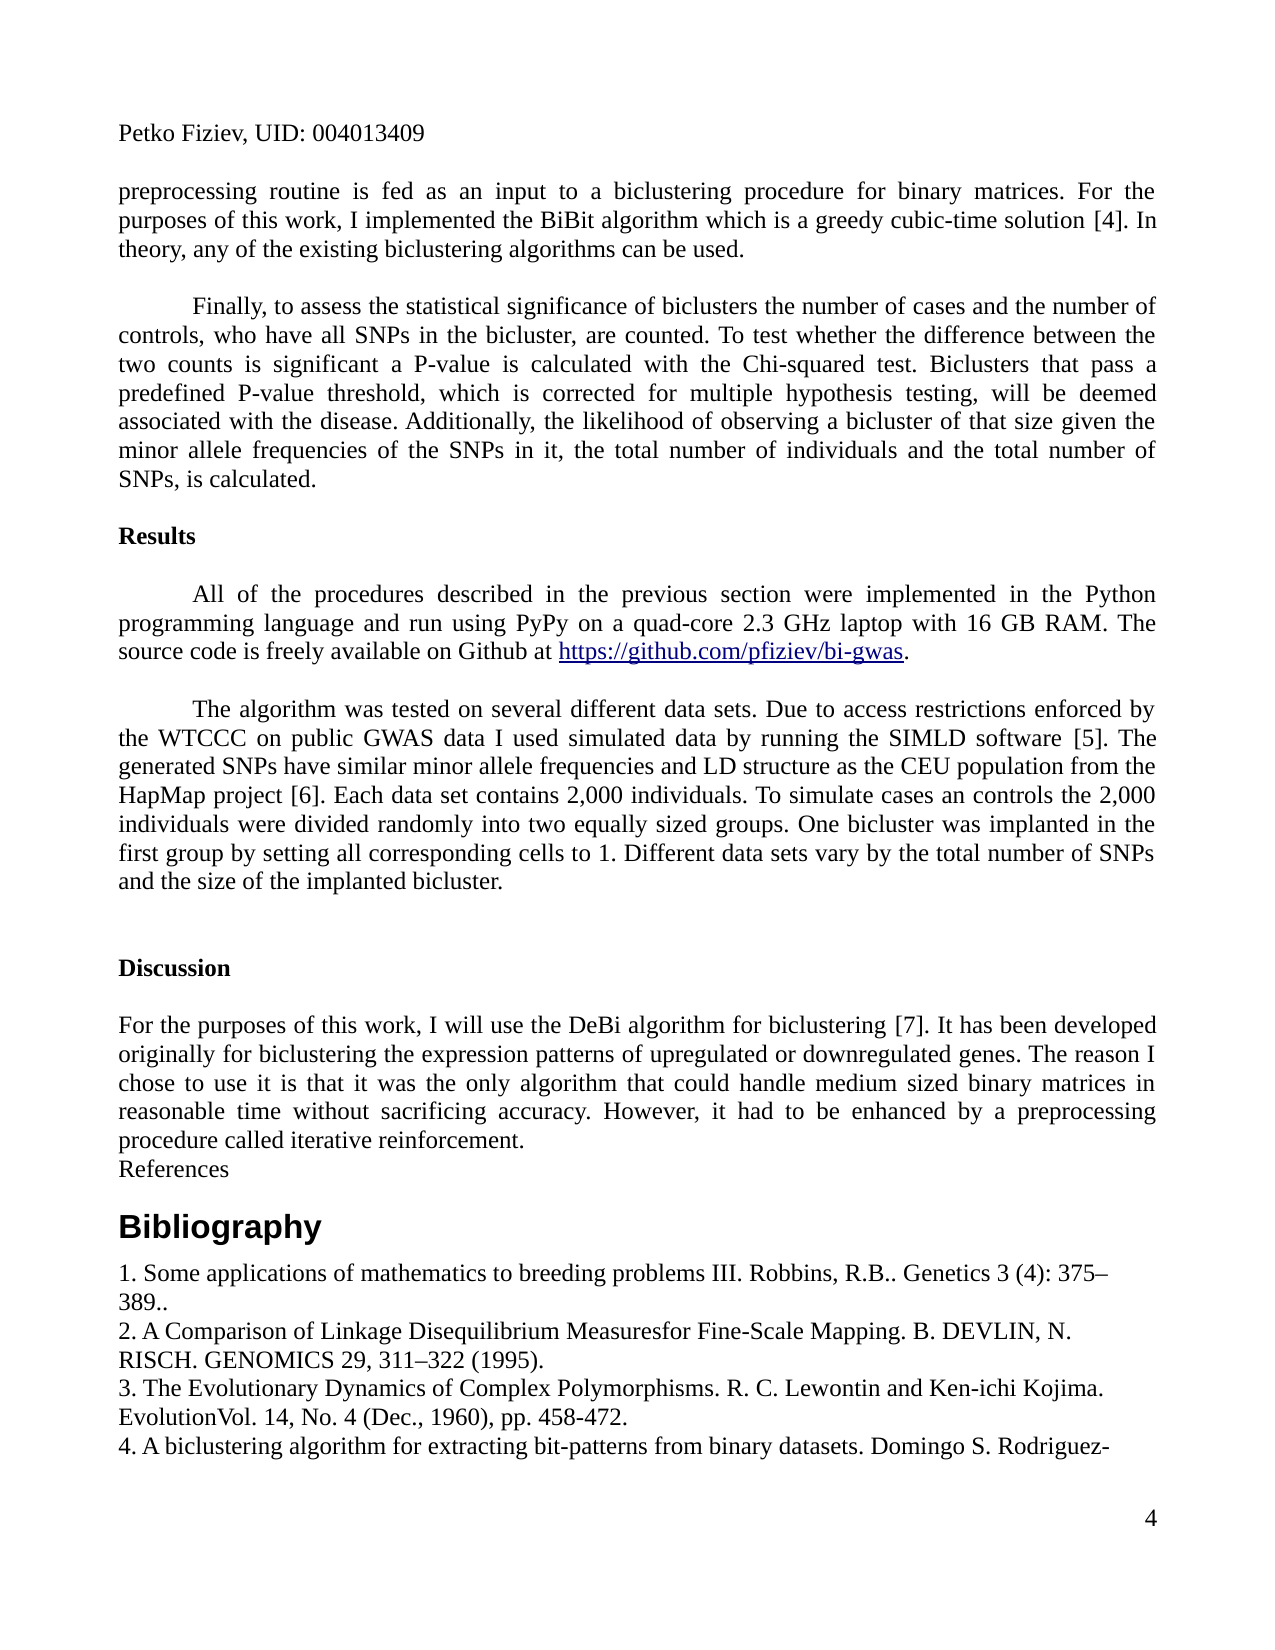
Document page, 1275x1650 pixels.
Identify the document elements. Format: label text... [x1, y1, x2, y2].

text 3. The Evolutionary Dynamics of Complex Polymorphisms. R. C. Lewontin and Ken-ichi Kojima. EvolutionVol. 14, No. 4 (Dec., 1960), pp. 458-472. [118, 1373, 1157, 1431]
text 1. Some applications of mathematics to breeding problems III. Robbins, R.B.. Genetics 3 (4): 375–389.. [118, 1258, 1157, 1316]
text 4. A biclustering algorithm for extracting bit-patterns from binary datasets. Domingo S. Rodriguez- [118, 1431, 1157, 1460]
text For the purposes of this work, I will use the DeBi algorithm for biclustering [6]. It has been developed originally for biclustering the expression patterns of upregulated or downregulated genes. The reason I chose to use it is that it was the only algorithm that could handle medium sized binary matrices in reasonable time without sacrificing accuracy. However, it had to be enhanced by a preprocessing procedure called iterative reinforcement. [118, 1010, 1157, 1154]
text 2. A Comparison of Linkage Disequilibrium Measuresfor Fine-Scale Mapping. B. DEVLIN, N. RISCH. GENOMICS 29, 311–322 (1995). [118, 1316, 1157, 1373]
text Results [118, 521, 1157, 550]
text References [118, 1154, 1157, 1183]
text Finally, to assess the statistical significance of biclusters the number of cases and the number of controls, who have all SNPs in the bicluster, are counted. To test whether the difference between the two counts is significant a P-value is calculated with the Chi-squared test. Biclusters that pass a predefined P-value threshold, which is corrected for multiple hypothesis testing, will be deemed associated with the disease. Additionally, the likelihood of observing a bicluster of that size given the minor allele frequencies of the SNPs in it, the total number of individuals and the total number of SNPs, is calculated. [118, 291, 1157, 493]
text Discussion [118, 953, 1157, 981]
text All of the procedures described in the previous section were implemented in the Python programming language and run using PyPy on a quad-core 2.3 GHz laptop with 16 GB RAM. The source code is freely available on Github at https://github.com/pfiziev/bi-gwas. [118, 579, 1157, 665]
text preprocessing routine is fed as an input to a biclustering procedure for binary matrices. For the purposes of this work, I implemented the BiBit algorithm which is a greedy cubic-time solution [4]. In theory, any of the existing biclustering algorithms can be used. [118, 176, 1157, 263]
subtitle Bibliography [118, 1208, 1157, 1246]
text The algorithm was tested on several different data sets. Due to access restrictions enforced by the WTCCC on public GWAS data I used simulated data by running the SIMLD software [5]. The generated SNPs have similar minor allele frequencies and LD structure as the CEU population from the HapMap project [6]. Each data set contains 2,000 individuals. To simulate cases an controls the 2,000 individuals were divided randomly into two equally sized groups. One bicluster was implanted in the first group by setting all corresponding cells to 1. Different data sets vary by the total number of SNPs and the size of the implanted bicluster. [118, 694, 1157, 895]
